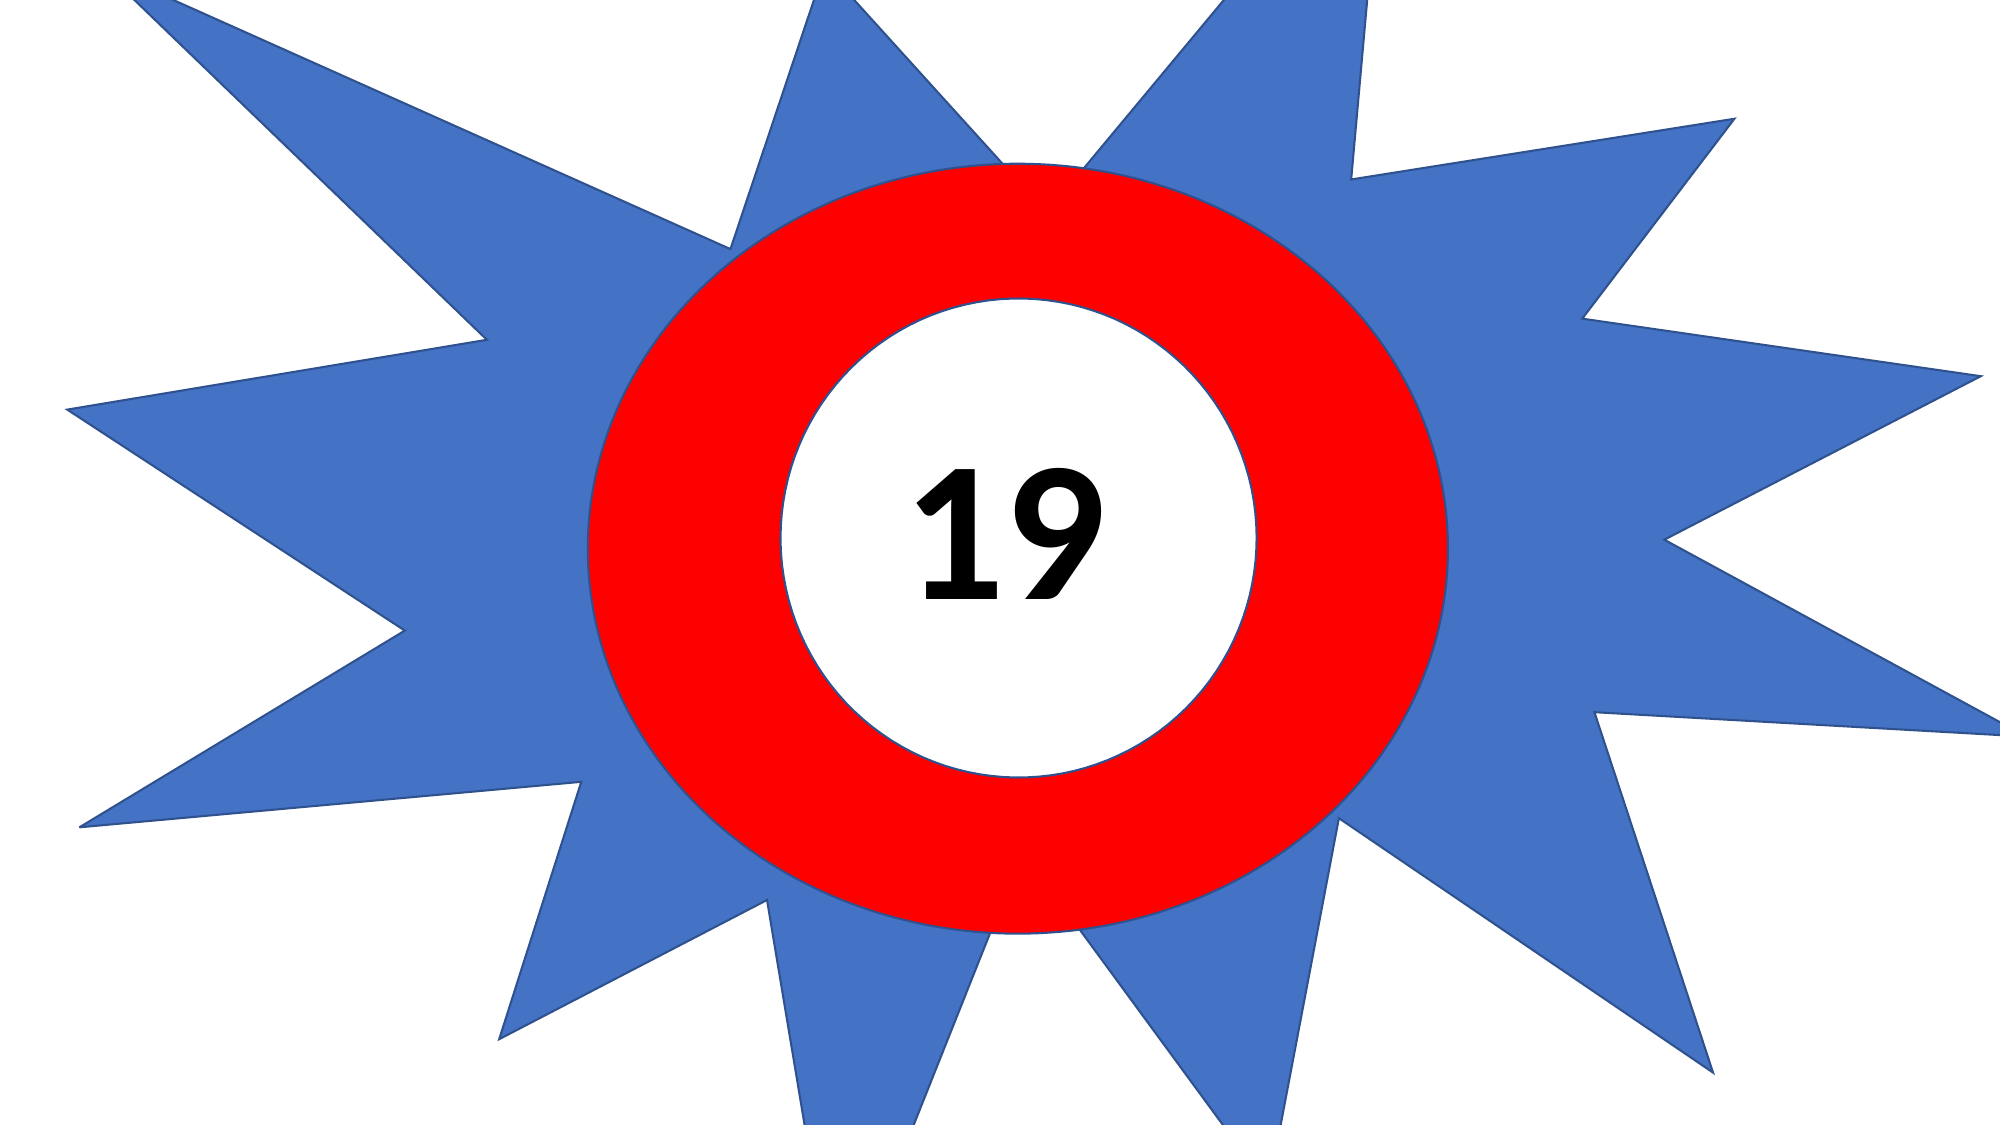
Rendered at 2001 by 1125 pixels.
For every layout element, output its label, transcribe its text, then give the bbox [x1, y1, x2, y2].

text_box 19 [888, 391, 1206, 650]
text_box [67, 0, 2000, 1125]
